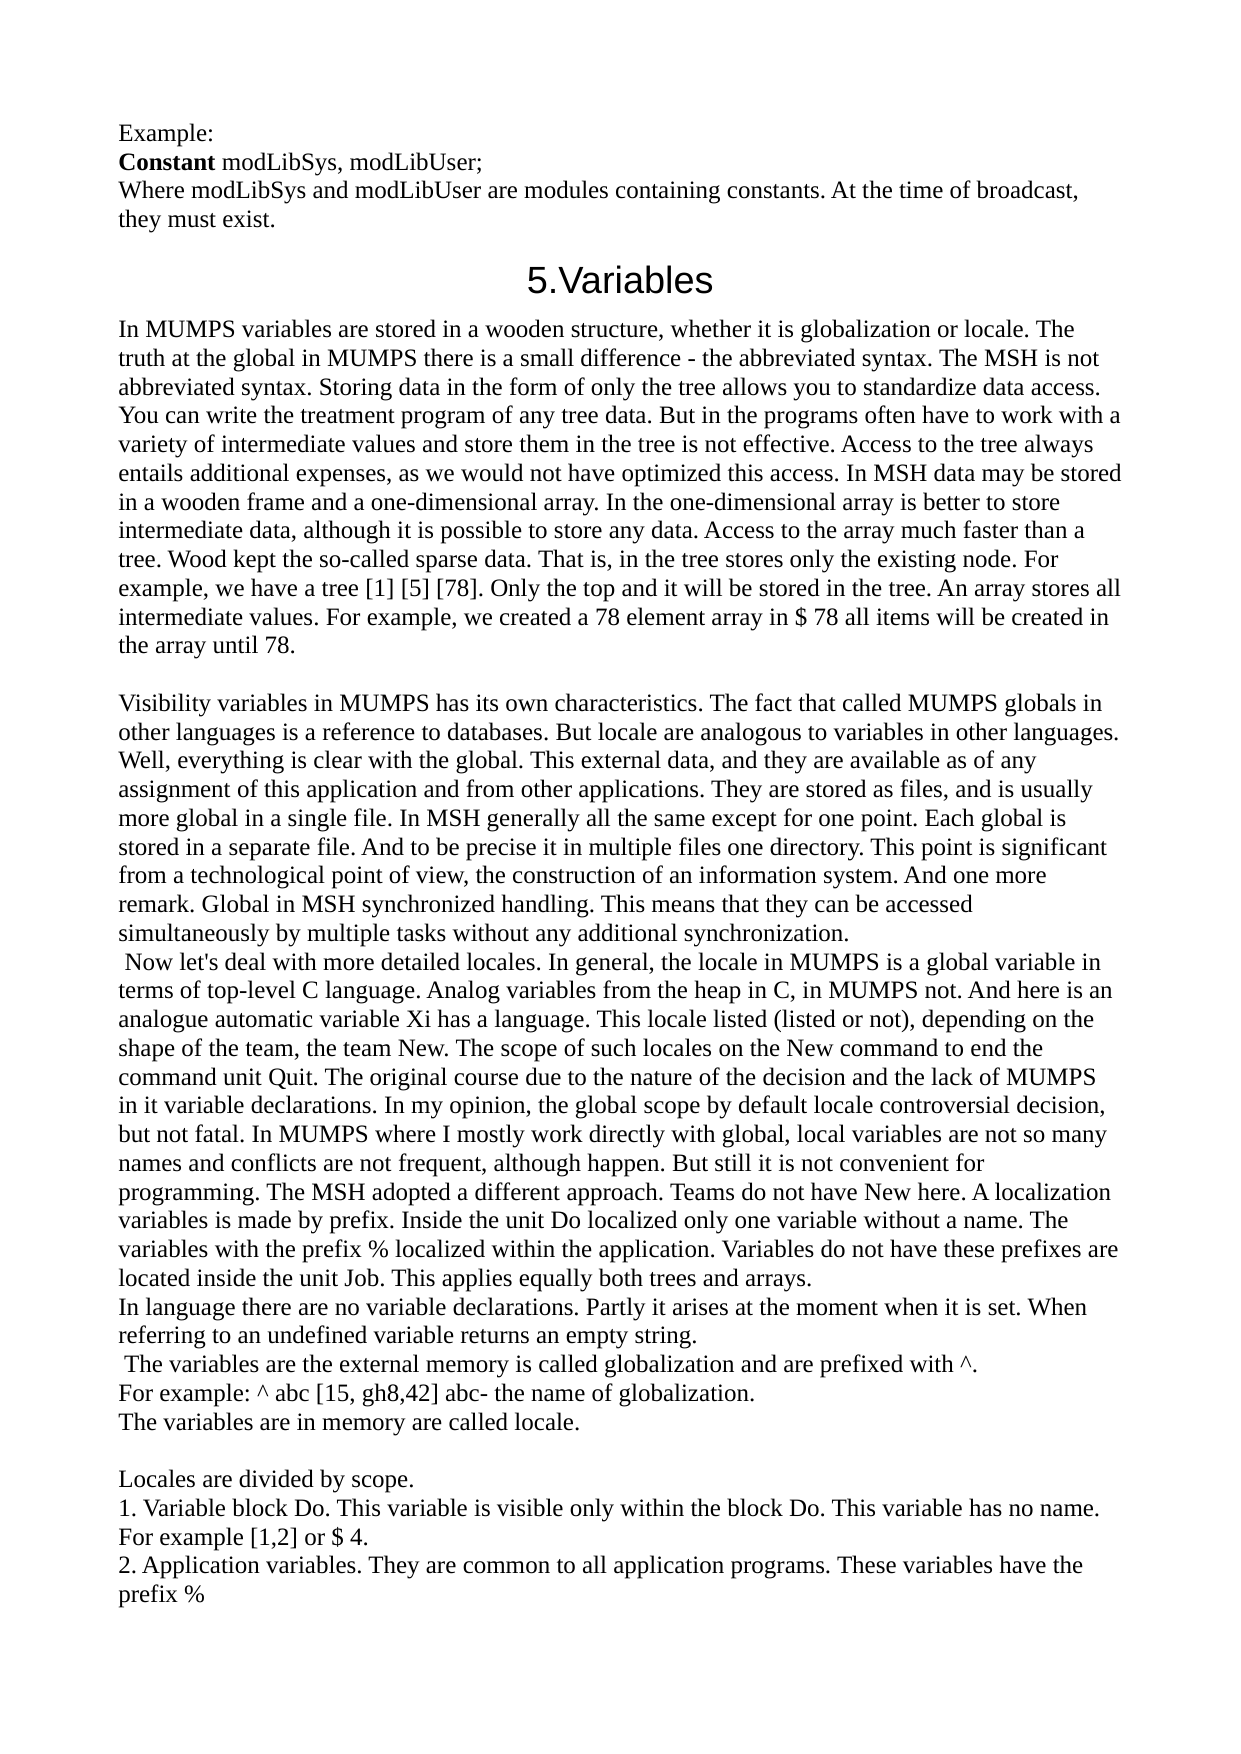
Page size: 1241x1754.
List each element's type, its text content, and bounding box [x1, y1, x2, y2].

text For example: ^ abc [15, gh8,42] abc- the name of globalization. [118, 1378, 1122, 1407]
text Locales are divided by scope. [118, 1464, 1122, 1493]
text Constant modLibSys, modLibUser; [118, 147, 1122, 176]
text Visibility variables in MUMPS has its own characteristics. The fact that called MUMPS globals in other languages is a reference to databases. But locale are analogous to variables in other languages. Well, everything is clear with the global. This external data, and they are available as of any assignment of this application and from other applications. They are stored as files, and is usually more global in a single file. In MSH generally all the same except for one point. Each global is stored in a separate file. And to be precise it in multiple files one directory. This point is significant from a technological point of view, the construction of an information system. And one more remark. Global in MSH synchronized handling. This means that they can be accessed simultaneously by multiple tasks without any additional synchronization. [118, 688, 1122, 947]
text Where modLibSys and modLibUser are modules containing constants. At the time of broadcast, they must exist. [118, 176, 1122, 233]
subtitle 5.Variables [118, 258, 1122, 302]
text In language there are no variable declarations. Partly it arises at the moment when it is set. When referring to an undefined variable returns an empty string. [118, 1292, 1122, 1349]
text Example: [118, 118, 1122, 147]
text The variables are the external memory is called globalization and are prefixed with ^. [118, 1349, 1122, 1378]
text 1. Variable block Do. This variable is visible only within the block Do. This variable has no name. For example [1,2] or $ 4. [118, 1493, 1122, 1551]
text 2. Application variables. They are common to all application programs. These variables have the prefix % [118, 1551, 1122, 1608]
text In MUMPS variables are stored in a wooden structure, whether it is globalization or locale. The truth at the global in MUMPS there is a small difference - the abbreviated syntax. The MSH is not abbreviated syntax. Storing data in the form of only the tree allows you to standardize data access. You can write the treatment program of any tree data. But in the programs often have to work with a variety of intermediate values and store them in the tree is not effective. Access to the tree always entails additional expenses, as we would not have optimized this access. In MSH data may be stored in a wooden frame and a one-dimensional array. In the one-dimensional array is better to store intermediate data, although it is possible to store any data. Access to the array much faster than a tree. Wood kept the so-called sparse data. That is, in the tree stores only the existing node. For example, we have a tree [1] [5] [78]. Only the top and it will be stored in the tree. An array stores all intermediate values. For example, we created a 78 element array in $ 78 all items will be created in the array until 78. [118, 314, 1122, 659]
text Now let's deal with more detailed locales. In general, the locale in MUMPS is a global variable in terms of top-level C language. Analog variables from the heap in C, in MUMPS not. And here is an analogue automatic variable Xi has a language. This locale listed (listed or not), depending on the shape of the team, the team New. The scope of such locales on the New command to end the command unit Quit. The original course due to the nature of the decision and the lack of MUMPS in it variable declarations. In my opinion, the global scope by default locale controversial decision, but not fatal. In MUMPS where I mostly work directly with global, local variables are not so many names and conflicts are not frequent, although happen. But still it is not convenient for programming. The MSH adopted a different approach. Teams do not have New here. A localization variables is made by prefix. Inside the unit Do localized only one variable without a name. The variables with the prefix % localized within the application. Variables do not have these prefixes are located inside the unit Job. This applies equally both trees and arrays. [118, 947, 1122, 1292]
text The variables are in memory are called locale. [118, 1407, 1122, 1436]
